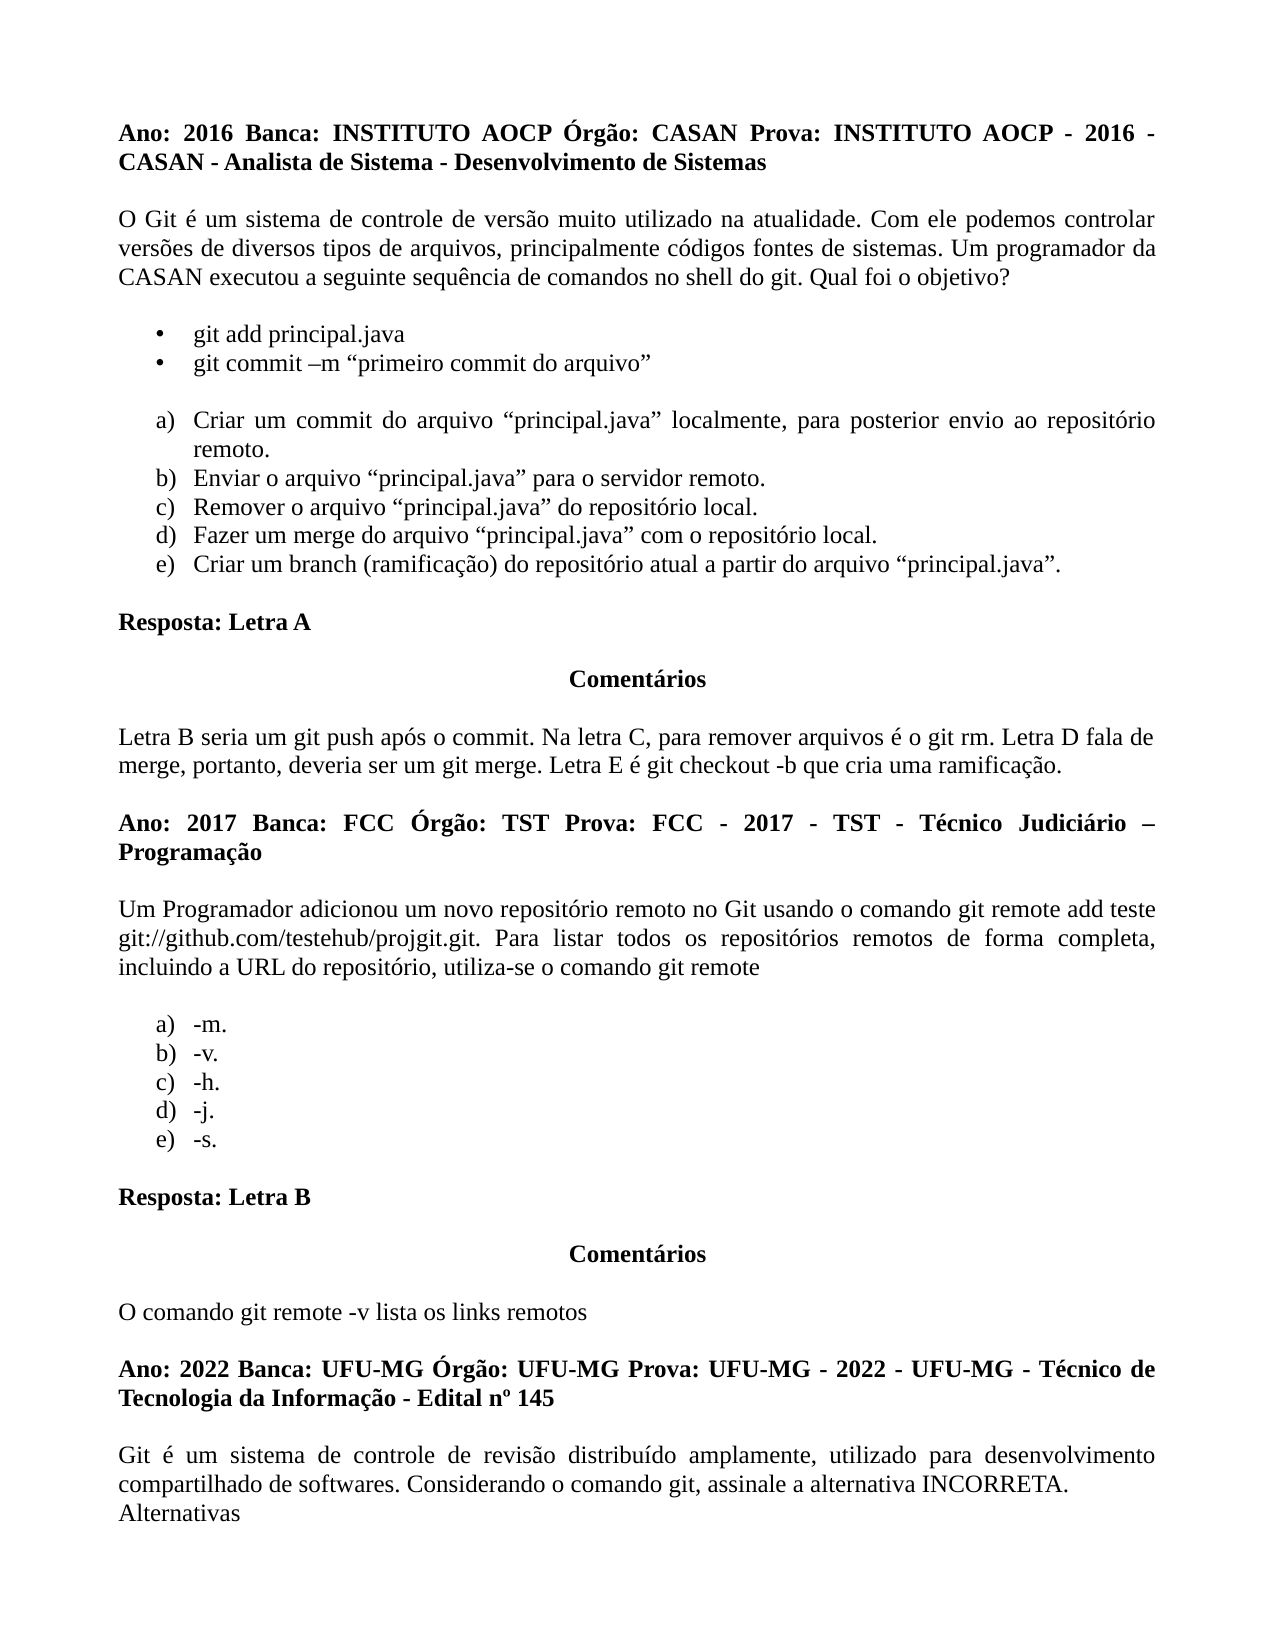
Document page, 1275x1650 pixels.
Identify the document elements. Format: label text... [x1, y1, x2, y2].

list Criar um commit do arquivo “principal.java” localmente, para posterior envio ao repositório remoto. [156, 406, 1157, 463]
text Ano: 2016 Banca: INSTITUTO AOCP Órgão: CASAN Prova: INSTITUTO AOCP - 2016 - CASAN - Analista de Sistema - Desenvolvimento de Sistemas [118, 118, 1157, 176]
list Criar um branch (ramificação) do repositório atual a partir do arquivo “principal.java”. [156, 549, 1157, 578]
list -h. [156, 1067, 1157, 1096]
text O Git é um sistema de controle de versão muito utilizado na atualidade. Com ele podemos controlar versões de diversos tipos de arquivos, principalmente códigos fontes de sistemas. Um programador da CASAN executou a seguinte sequência de comandos no shell do git. Qual foi o objetivo? [118, 204, 1157, 291]
text Letra B seria um git push após o commit. Na letra C, para remover arquivos é o git rm. Letra D fala de merge, portanto, deveria ser um git merge. Letra E é git checkout -b que cria uma ramificação. [118, 722, 1157, 779]
text Um Programador adicionou um novo repositório remoto no Git usando o comando git remote add teste git://github.com/testehub/projgit.git. Para listar todos os repositórios remotos de forma completa, incluindo a URL do repositório, utiliza-se o comando git remote [118, 894, 1157, 981]
list Remover o arquivo “principal.java” do repositório local. [156, 492, 1157, 521]
text Git é um sistema de controle de revisão distribuído amplamente, utilizado para desenvolvimento compartilhado de softwares. Considerando o comando git, assinale a alternativa INCORRETA. [118, 1441, 1157, 1498]
list git commit –m “primeiro commit do arquivo” [156, 348, 1157, 377]
list git add principal.java [156, 319, 1157, 348]
list Enviar o arquivo “principal.java” para o servidor remoto. [156, 463, 1157, 492]
list -m. [156, 1009, 1157, 1038]
text Comentários [118, 664, 1157, 693]
text Resposta: Letra A [118, 607, 1157, 636]
text Comentários [118, 1239, 1157, 1268]
list -s. [156, 1124, 1157, 1153]
text Ano: 2022 Banca: UFU-MG Órgão: UFU-MG Prova: UFU-MG - 2022 - UFU-MG - Técnico de Tecnologia da Informação - Edital nº 145 [118, 1354, 1157, 1412]
list -v. [156, 1038, 1157, 1067]
text Ano: 2017 Banca: FCC Órgão: TST Prova: FCC - 2017 - TST - Técnico Judiciário – Programação [118, 808, 1157, 866]
text Alternativas [118, 1498, 1157, 1527]
list -j. [156, 1096, 1157, 1124]
list Fazer um merge do arquivo “principal.java” com o repositório local. [156, 521, 1157, 549]
text O comando git remote -v lista os links remotos [118, 1297, 1157, 1326]
text Resposta: Letra B [118, 1182, 1157, 1211]
